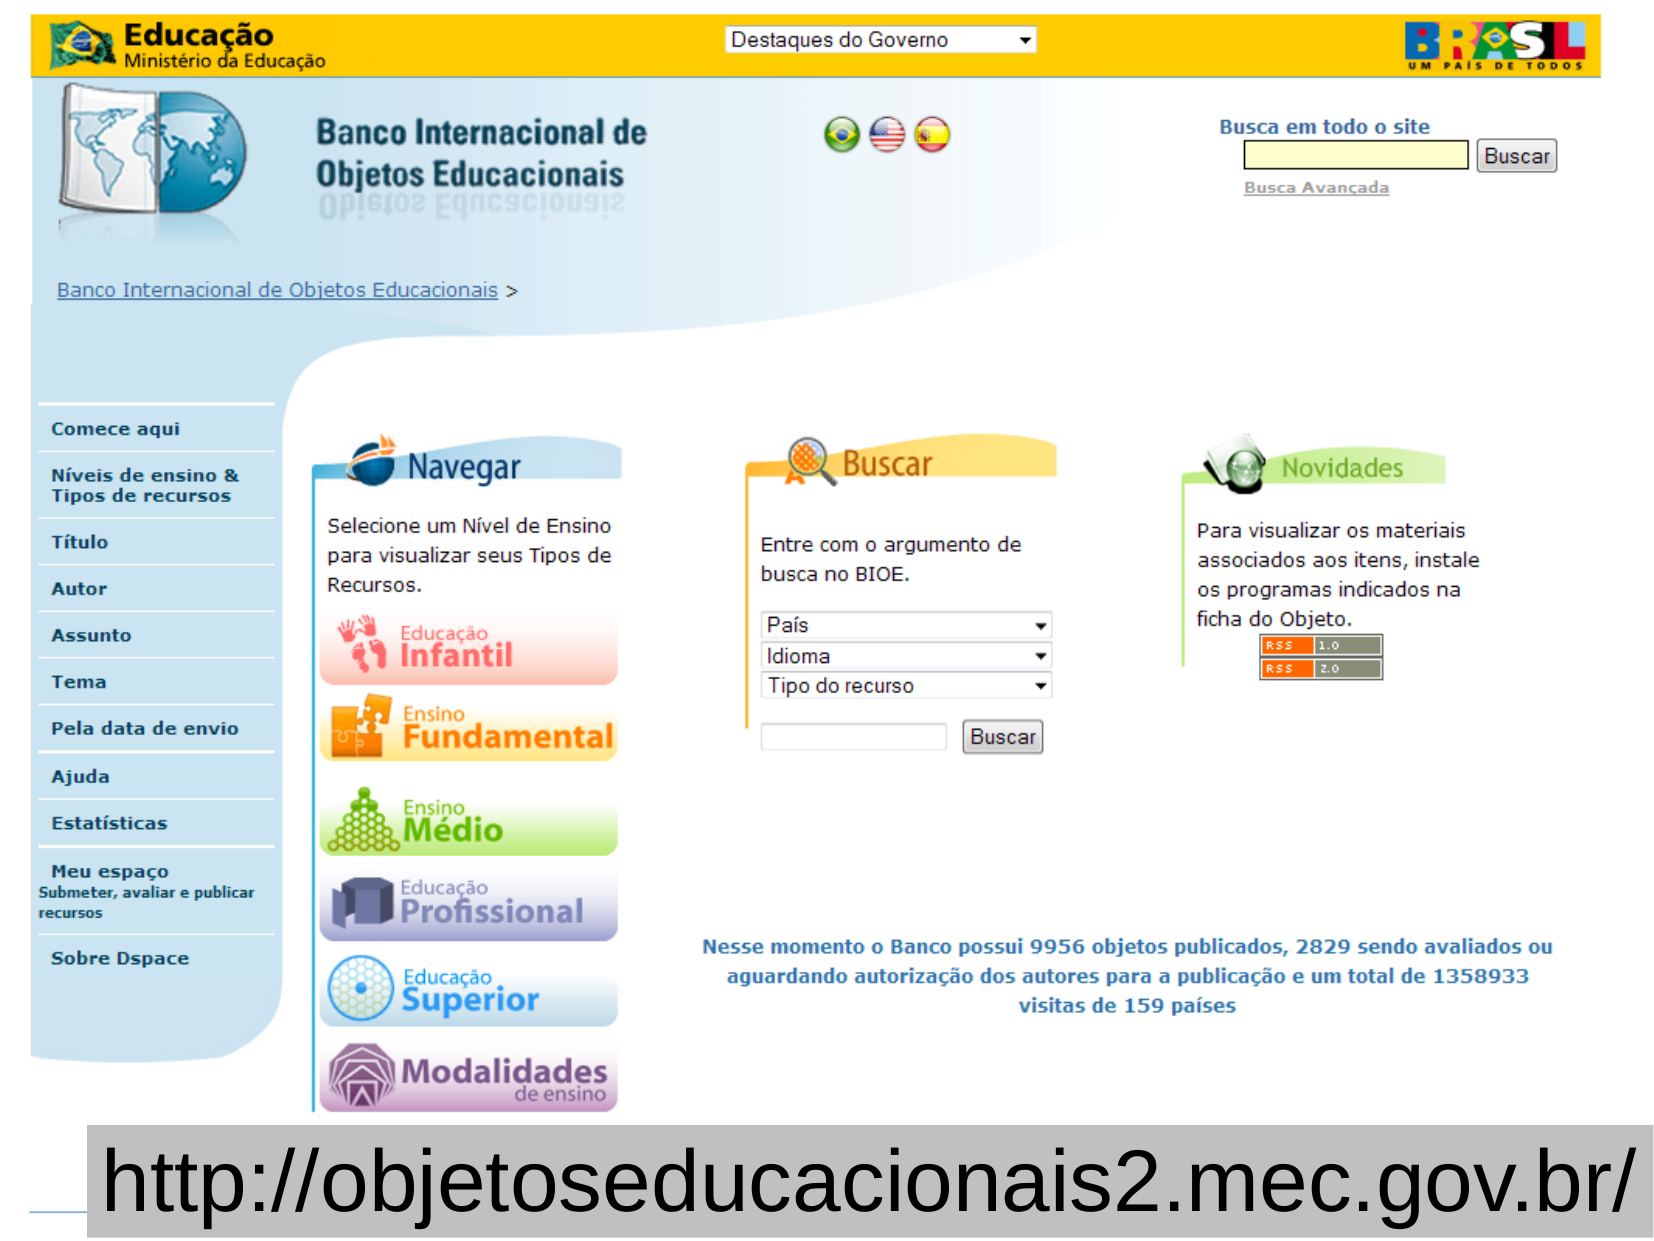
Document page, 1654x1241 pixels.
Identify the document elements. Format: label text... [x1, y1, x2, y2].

picture [0, 0, 1654, 1238]
text_box http://objetoseducacionais2.mec.gov.br/ [87, 1125, 1654, 1238]
